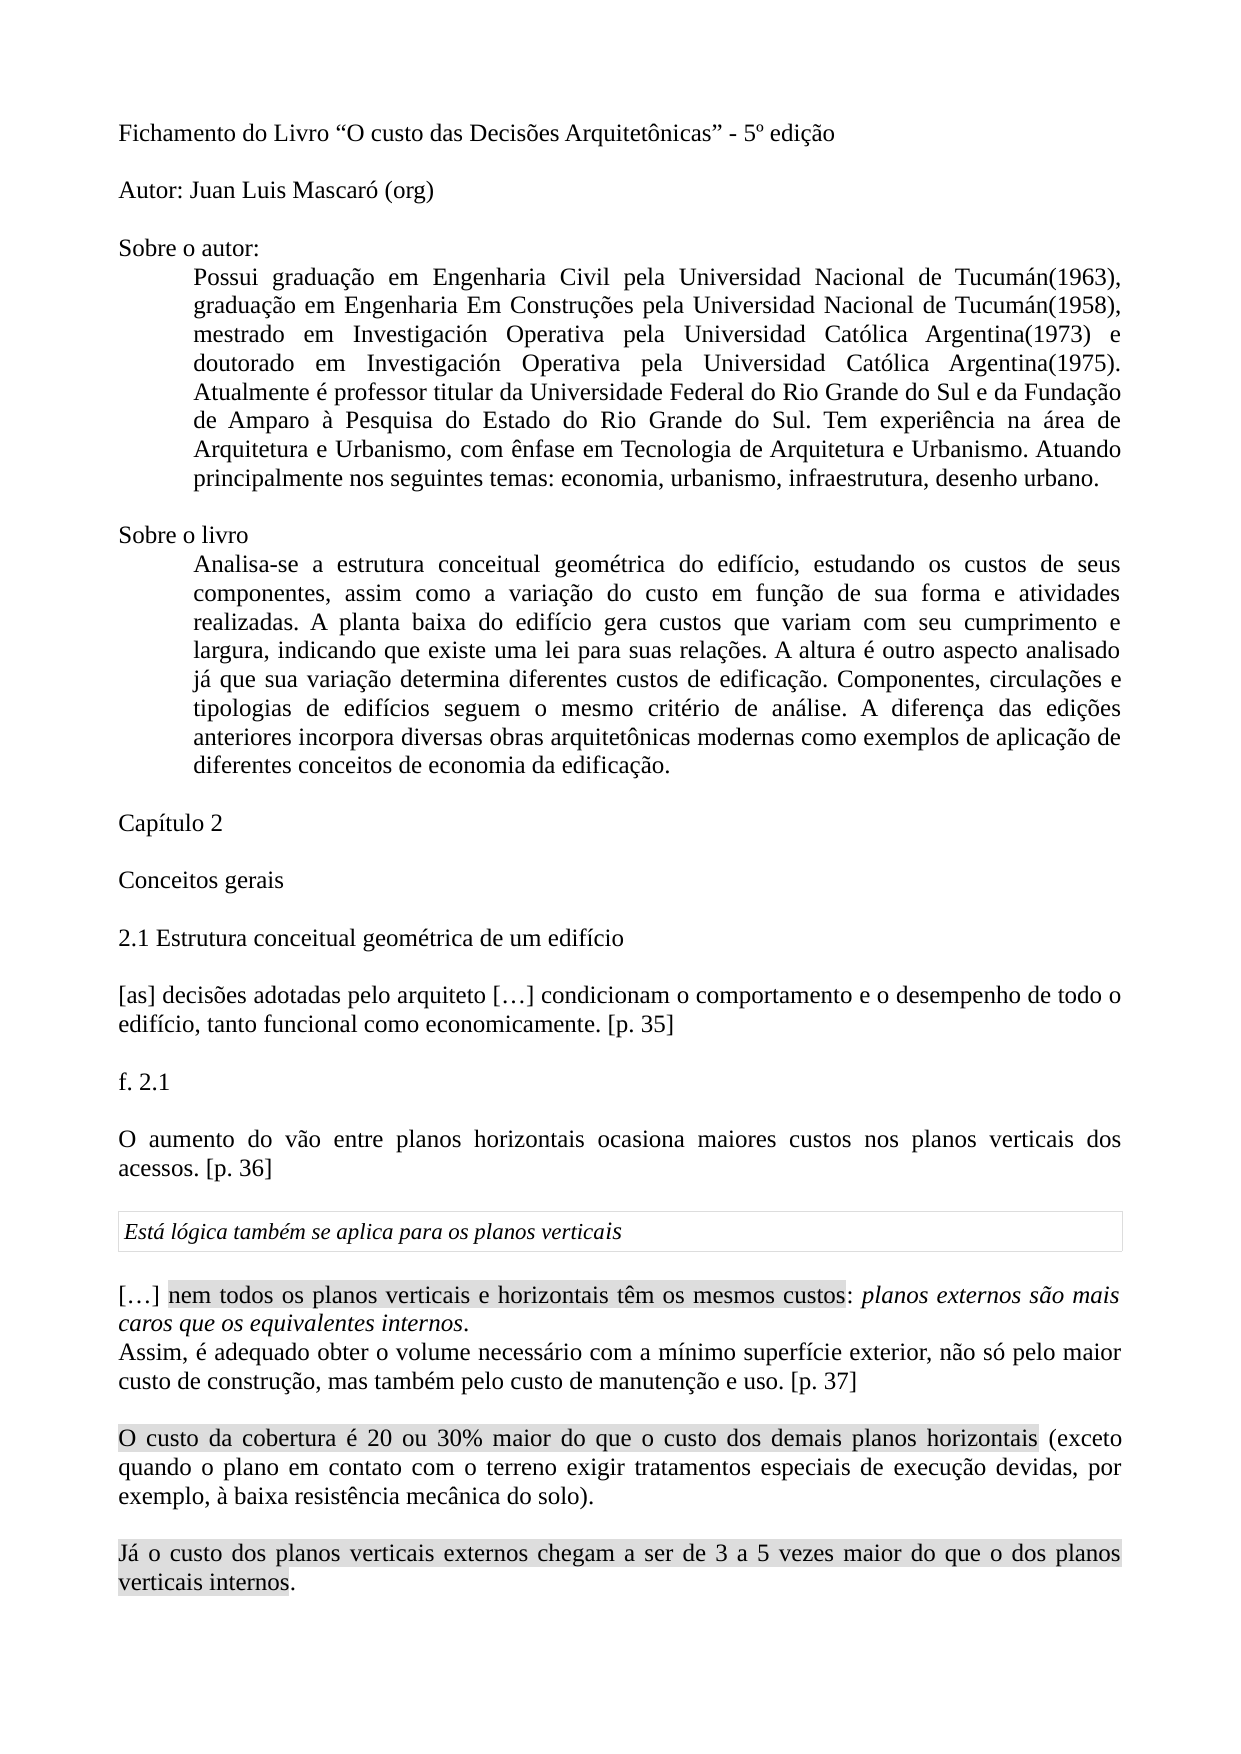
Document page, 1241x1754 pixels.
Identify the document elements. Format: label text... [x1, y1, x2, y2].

text Capítulo 2 [118, 808, 1122, 837]
text Assim, é adequado obter o volume necessário com a mínimo superfície exterior, não só pelo maior custo de construção, mas também pelo custo de manutenção e uso. [p. 37] [118, 1337, 1122, 1395]
text Já o custo dos planos verticais externos chegam a ser de 3 a 5 vezes maior do que o dos planos verticais internos. [118, 1538, 1122, 1596]
table_header Está lógica também se aplica para os planos verticais [119, 1212, 1122, 1251]
text [as] decisões adotadas pelo arquiteto […] condicionam o comportamento e o desempenho de todo o edifício, tanto funcional como economicamente. [p. 35] [118, 981, 1122, 1038]
text Autor: Juan Luis Mascaró (org) [118, 176, 1122, 204]
text Sobre o livro [118, 521, 1122, 549]
text Conceitos gerais [118, 866, 1122, 894]
text 2.1 Estrutura conceitual geométrica de um edifício [118, 923, 1122, 952]
list Possui graduação em Engenharia Civil pela Universidad Nacional de Tucumán(1963), graduação em Engenharia Em Construções pela Universidad Nacional de Tucumán(1958), mestrado em Investigación Operativa pela Universidad Católica Argentina(1973) e doutorado em Investigación Operativa pela Universidad Católica Argentina(1975). Atualmente é professor titular da Universidade Federal do Rio Grande do Sul e da Fundação de Amparo à Pesquisa do Estado do Rio Grande do Sul. Tem experiência na área de Arquitetura e Urbanismo, com ênfase em Tecnologia de Arquitetura e Urbanismo. Atuando principalmente nos seguintes temas: economia, urbanismo, infraestrutura, desenho urbano. [156, 262, 1122, 492]
text O custo da cobertura é 20 ou 30% maior do que o custo dos demais planos horizontais (exceto quando o plano em contato com o terreno exigir tratamentos especiais de execução devidas, por exemplo, à baixa resistência mecânica do solo). [118, 1423, 1122, 1510]
text O aumento do vão entre planos horizontais ocasiona maiores custos nos planos verticais dos acessos. [p. 36] [118, 1124, 1122, 1182]
text Sobre o autor: [118, 233, 1122, 262]
text f. 2.1 [118, 1067, 1122, 1096]
text […] nem todos os planos verticais e horizontais têm os mesmos custos: planos externos são mais caros que os equivalentes internos. [118, 1280, 1122, 1337]
text Fichamento do Livro “O custo das Decisões Arquitetônicas” - 5º edição [118, 118, 1122, 147]
list Analisa-se a estrutura conceitual geométrica do edifício, estudando os custos de seus componentes, assim como a variação do custo em função de sua forma e atividades realizadas. A planta baixa do edifício gera custos que variam com seu cumprimento e largura, indicando que existe uma lei para suas relações. A altura é outro aspecto analisado já que sua variação determina diferentes custos de edificação. Componentes, circulações e tipologias de edifícios seguem o mesmo critério de análise. A diferença das edições anteriores incorpora diversas obras arquitetônicas modernas como exemplos de aplicação de diferentes conceitos de economia da edificação. [156, 549, 1122, 779]
